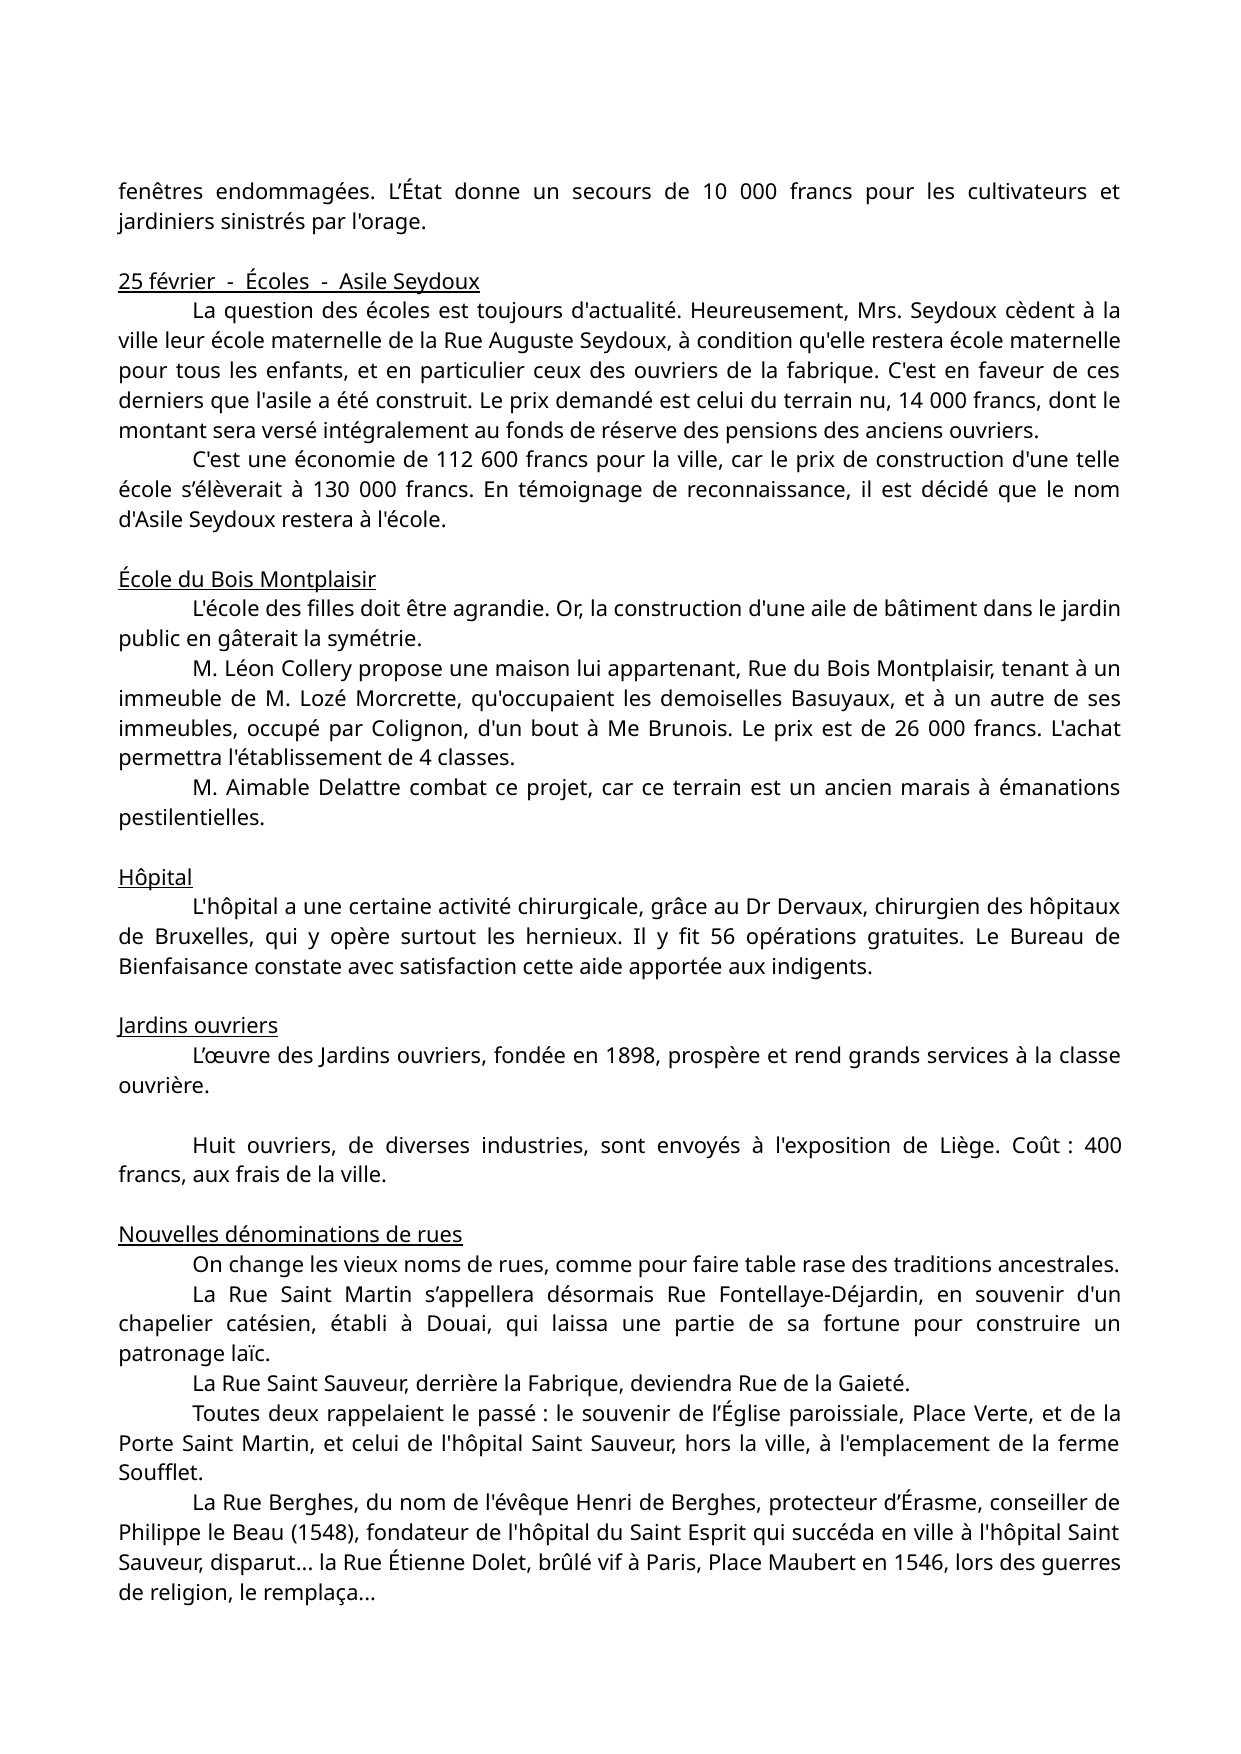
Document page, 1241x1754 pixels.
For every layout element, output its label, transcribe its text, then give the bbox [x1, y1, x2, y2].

text L’œuvre des Jardins ouvriers, fondée en 1898, prospère et rend grands services à la classe ouvrière. [118, 1040, 1122, 1100]
text L'hôpital a une certaine activité chirurgicale, grâce au Dr Dervaux, chirurgien des hôpitaux de Bruxelles, qui y opère surtout les hernieux. Il y fit 56 opérations gratuites. Le Bureau de Bienfaisance constate avec satisfaction cette aide apportée aux indigents. [118, 891, 1122, 981]
text M. Aimable Delattre combat ce projet, car ce terrain est un ancien marais à émanations pestilentielles. [118, 772, 1122, 832]
text La question des écoles est toujours d'actualité. Heureusement, Mrs. Seydoux cèdent à la ville leur école maternelle de la Rue Auguste Seydoux, à condition qu'elle restera école maternelle pour tous les enfants, et en particulier ceux des ouvriers de la fabrique. C'est en faveur de ces derniers que l'asile a été construit. Le prix demandé est celui du terrain nu, 14 000 francs, dont le montant sera versé intégralement au fonds de réserve des pensions des anciens ouvriers. [118, 296, 1122, 444]
text La Rue Berghes, du nom de l'évêque Henri de Berghes, protecteur d’Érasme, conseiller de Philippe le Beau (1548), fondateur de l'hôpital du Saint Esprit qui succéda en ville à l'hôpital Saint Sauveur, disparut... la Rue Étienne Dolet, brûlé vif à Paris, Place Maubert en 1546, lors des guerres de religion, le remplaça... [118, 1487, 1122, 1606]
text La Rue Saint Martin s’appellera désormais Rue Fontellaye-Déjardin, en souvenir d'un chapelier catésien, établi à Douai, qui laissa une partie de sa fortune pour construire un patronage laïc. [118, 1279, 1122, 1368]
text fenêtres endommagées. L’État donne un secours de 10 000 francs pour les cultivateurs et jardiniers sinistrés par l'orage. [118, 176, 1122, 236]
text Jardins ouvriers [118, 1011, 1122, 1040]
text La Rue Saint Sauveur, derrière la Fabrique, deviendra Rue de la Gaieté. [118, 1368, 1122, 1398]
text 25 février - Écoles - Asile Seydoux [118, 266, 1122, 296]
text C'est une économie de 112 600 francs pour la ville, car le prix de construction d'une telle école s’élèverait à 130 000 francs. En témoignage de reconnaissance, il est décidé que le nom d'Asile Seydoux restera à l'école. [118, 444, 1122, 534]
text Hôpital [118, 862, 1122, 891]
text École du Bois Montplaisir [118, 564, 1122, 593]
text On change les vieux noms de rues, comme pour faire table rase des traditions ancestrales. [118, 1249, 1122, 1279]
text Nouvelles dénominations de rues [118, 1219, 1122, 1249]
text Huit ouvriers, de diverses industries, sont envoyés à l'exposition de Liège. Coût : 400 francs, aux frais de la ville. [118, 1130, 1122, 1189]
text Toutes deux rappelaient le passé : le souvenir de l’Église paroissiale, Place Verte, et de la Porte Saint Martin, et celui de l'hôpital Saint Sauveur, hors la ville, à l'emplacement de la ferme Soufflet. [118, 1398, 1122, 1487]
text L'école des filles doit être agrandie. Or, la construction d'une aile de bâtiment dans le jardin public en gâterait la symétrie. [118, 593, 1122, 653]
text M. Léon Collery propose une maison lui appartenant, Rue du Bois Montplaisir, tenant à un immeuble de M. Lozé Morcrette, qu'occupaient les demoiselles Basuyaux, et à un autre de ses immeubles, occupé par Colignon, d'un bout à Me Brunois. Le prix est de 26 000 francs. L'achat permettra l'établissement de 4 classes. [118, 653, 1122, 772]
